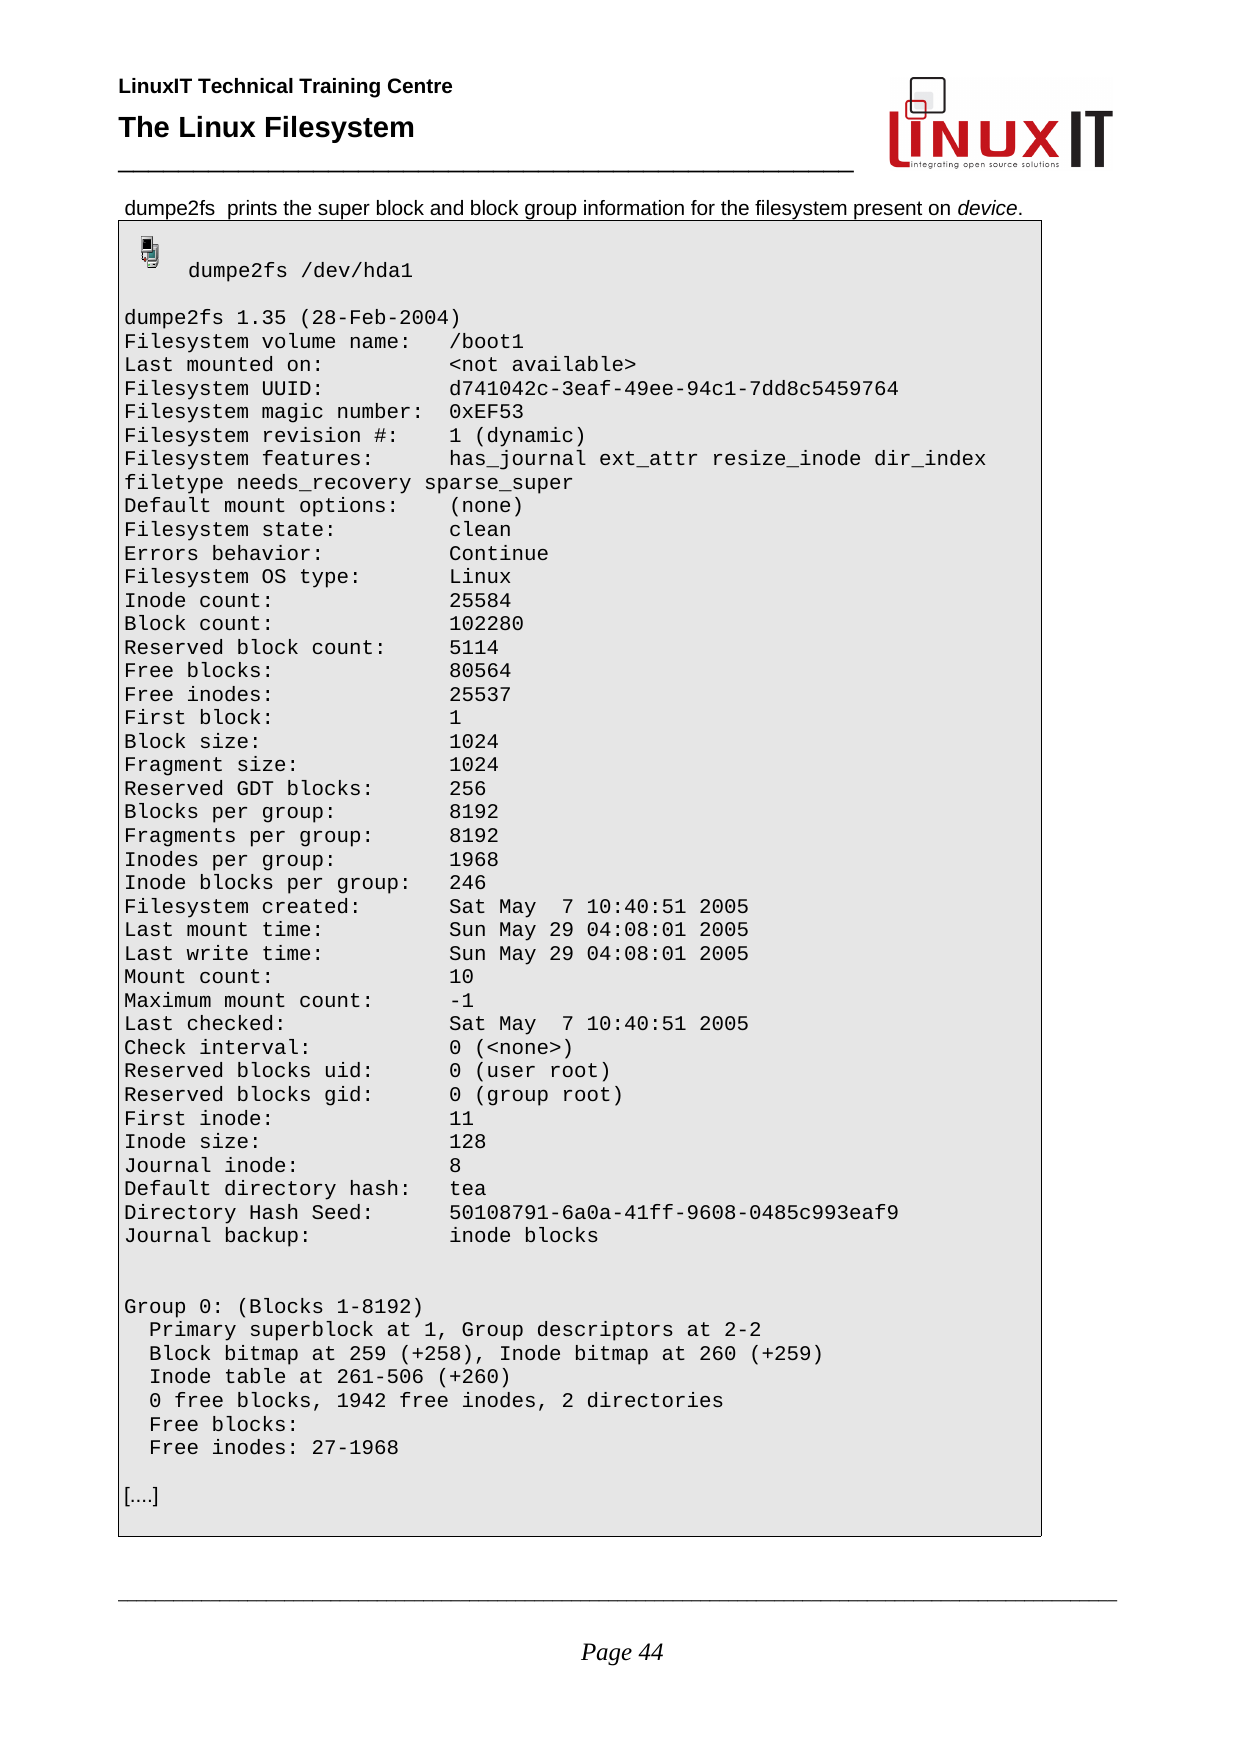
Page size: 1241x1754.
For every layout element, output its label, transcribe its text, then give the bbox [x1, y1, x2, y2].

picture [140, 235, 159, 269]
picture [889, 77, 1113, 171]
table_header dumpe2fs /dev/hda1 dumpe2fs 1.35 (28-Feb-2004) Filesystem volume name: /boot1 Last mounted on: <not available> Filesystem UUID: d741042c-3eaf-49ee-94c1-7dd8c5459764 Filesystem magic number: 0xEF53 Filesystem revision #: 1 (dynamic) Filesystem features: has_journal ext_attr resize_inode dir_index filetype needs_recovery sparse_super Default mount options: (none) Filesystem state: clean Errors behavior: Continue Filesystem OS type: Linux Inode count: 25584 Block count: 102280 Reserved block count: 5114 Free blocks: 80564 Free inodes: 25537 First block: 1 Block size: 1024 Fragment size: 1024 Reserved GDT blocks: 256 Blocks per group: 8192 Fragments per group: 8192 Inodes per group: 1968 Inode blocks per group: 246 Filesystem created: Sat May 7 10:40:51 2005 Last mount time: Sun May 29 04:08:01 2005 Last write time: Sun May 29 04:08:01 2005 Mount count: 10 Maximum mount count: -1 Last checked: Sat May 7 10:40:51 2005 Check interval: 0 (<none>) Reserved blocks uid: 0 (user root) Reserved blocks gid: 0 (group root) First inode: 11 Inode size: 128 Journal inode: 8 Default directory hash: tea Directory Hash Seed: 50108791-6a0a-41ff-9608-0485c993eaf9 Journal backup: inode blocks Group 0: (Blocks 1-8192) Primary superblock at 1, Group descriptors at 2-2 Block bitmap at 259 (+258), Inode bitmap at 260 (+259) Inode table at 261-506 (+260) 0 free blocks, 1942 free inodes, 2 directories Free blocks: Free inodes: 27-1968 [....] [119, 221, 1041, 1536]
text dumpe2fs prints the super block and block group information for the filesystem present on device. [124, 197, 1116, 220]
